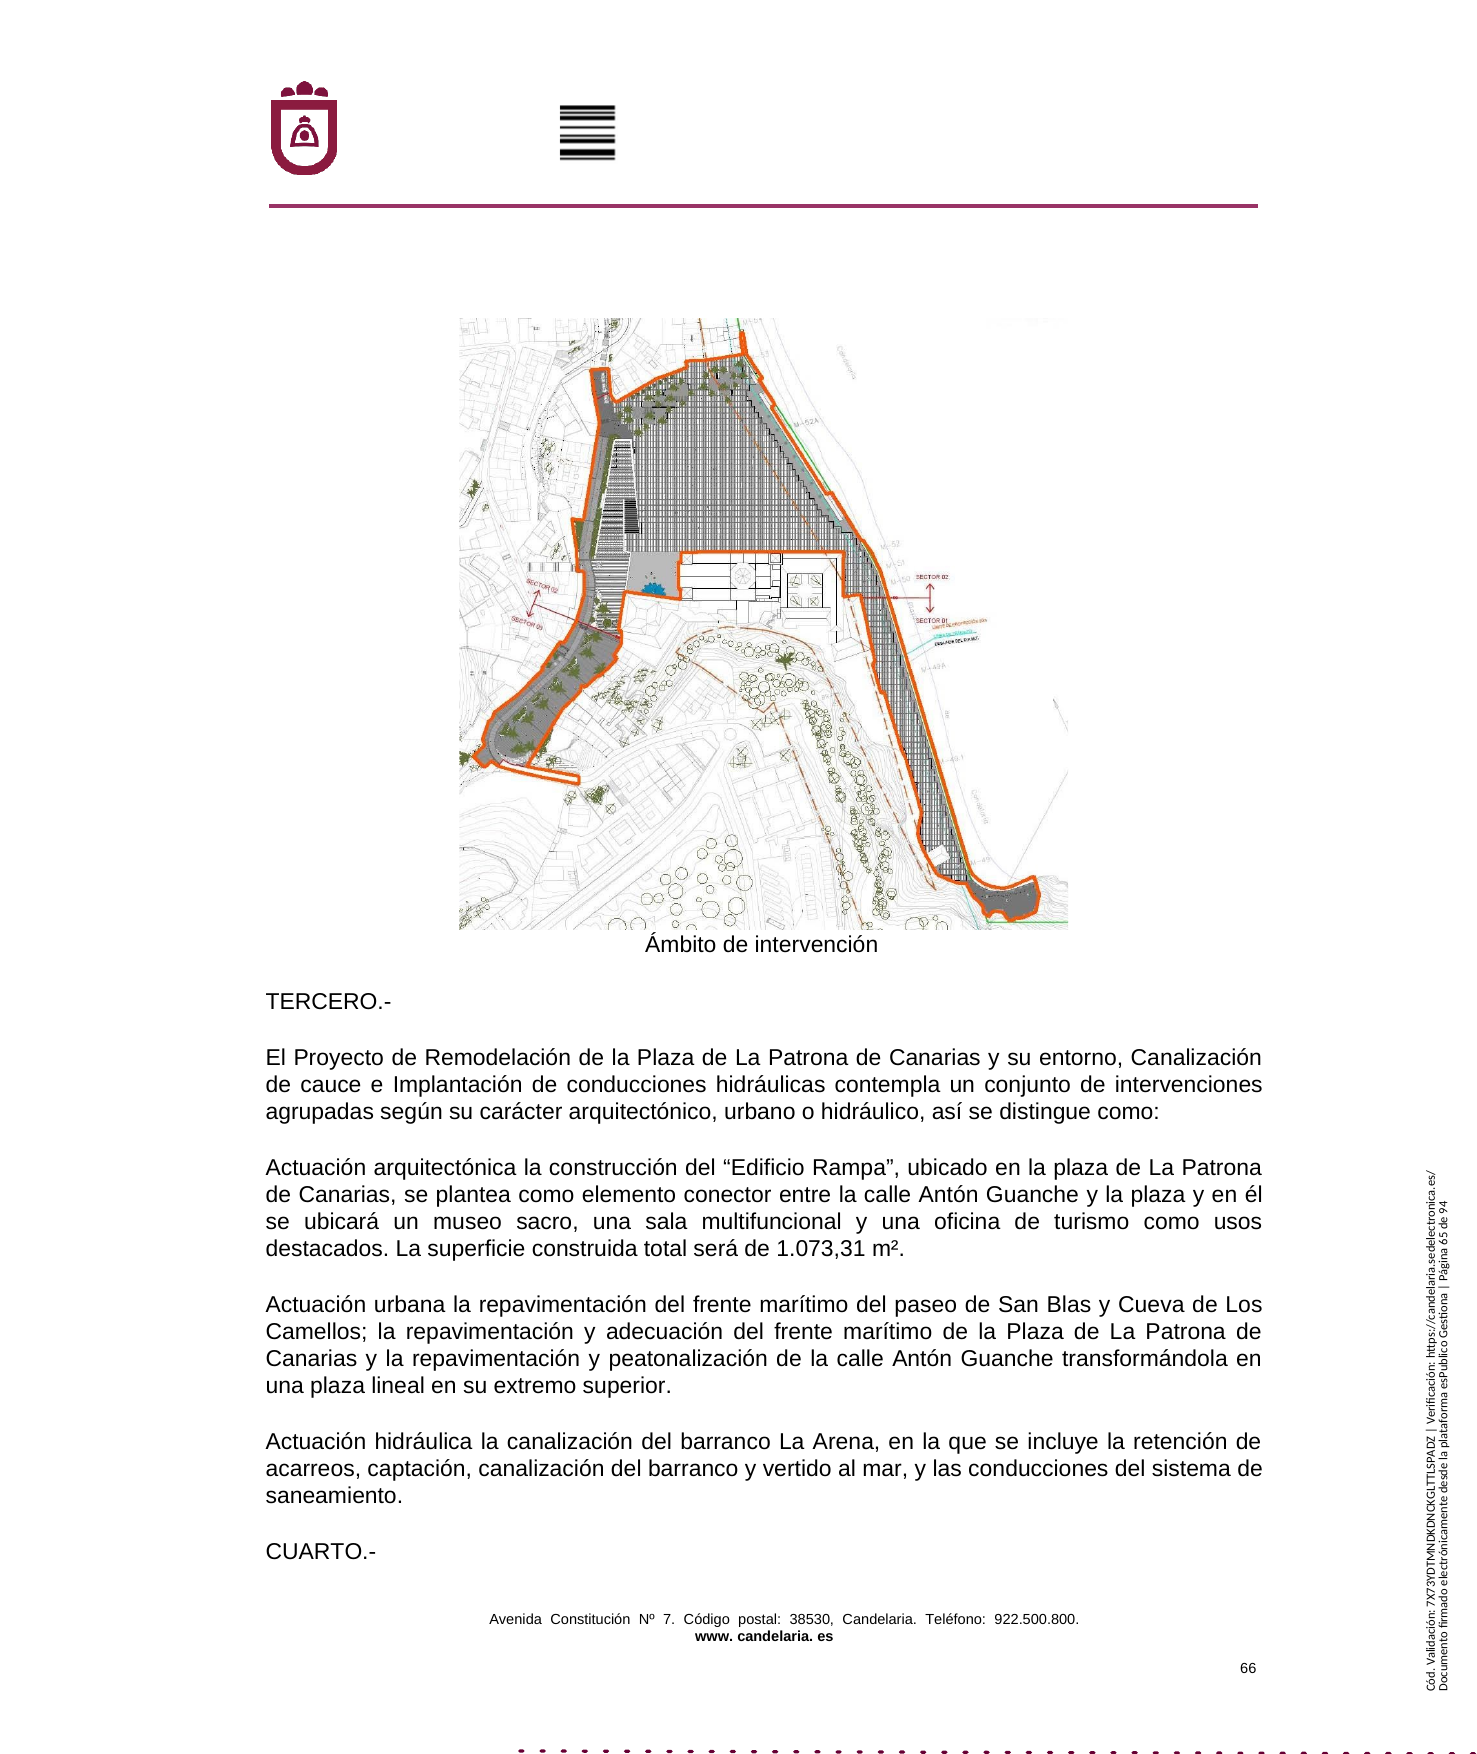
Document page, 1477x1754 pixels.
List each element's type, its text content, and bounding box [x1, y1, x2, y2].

text Actuación hidráulica la canalización del barranco La Arena, en la que se incluye la retención de acarreos, captación, canalización del barranco y vertido al mar, y las conducciones del sistema de saneamiento. [265, 1428, 1263, 1508]
text Actuación arquitectónica la construcción del “Edificio Rampa”, ubicado en la plaza de La Patrona de Canarias, se plantea como elemento conector entre la calle Antón Guanche y la plaza y en él se ubicará un museo sacro, una sala multifuncional y una oficina de turismo como usos destacados. La superficie construida total será de 1.073,31 m². [265, 1154, 1263, 1262]
text Actuación urbana la repavimentación del frente marítimo del paseo de San Blas y Cueva de Los Camellos; la repavimentación y adecuación del frente marítimo de la Plaza de La Patrona de Canarias y la repavimentación y peatonalización de la calle Antón Guanche transformándola en una plaza lineal en su extremo superior. [265, 1291, 1263, 1399]
text El Proyecto de Remodelación de la Plaza de La Patrona de Canarias y su entorno, Canalización de cauce e Implantación de conducciones hidráulicas contempla un conjunto de intervenciones agrupadas según su carácter arquitectónico, urbano o hidráulico, así se distingue como: [265, 1043, 1263, 1124]
text TERCERO.- [265, 988, 1263, 1014]
text Ámbito de intervención [266, 931, 1263, 958]
text CUARTO.- [265, 1538, 1263, 1564]
